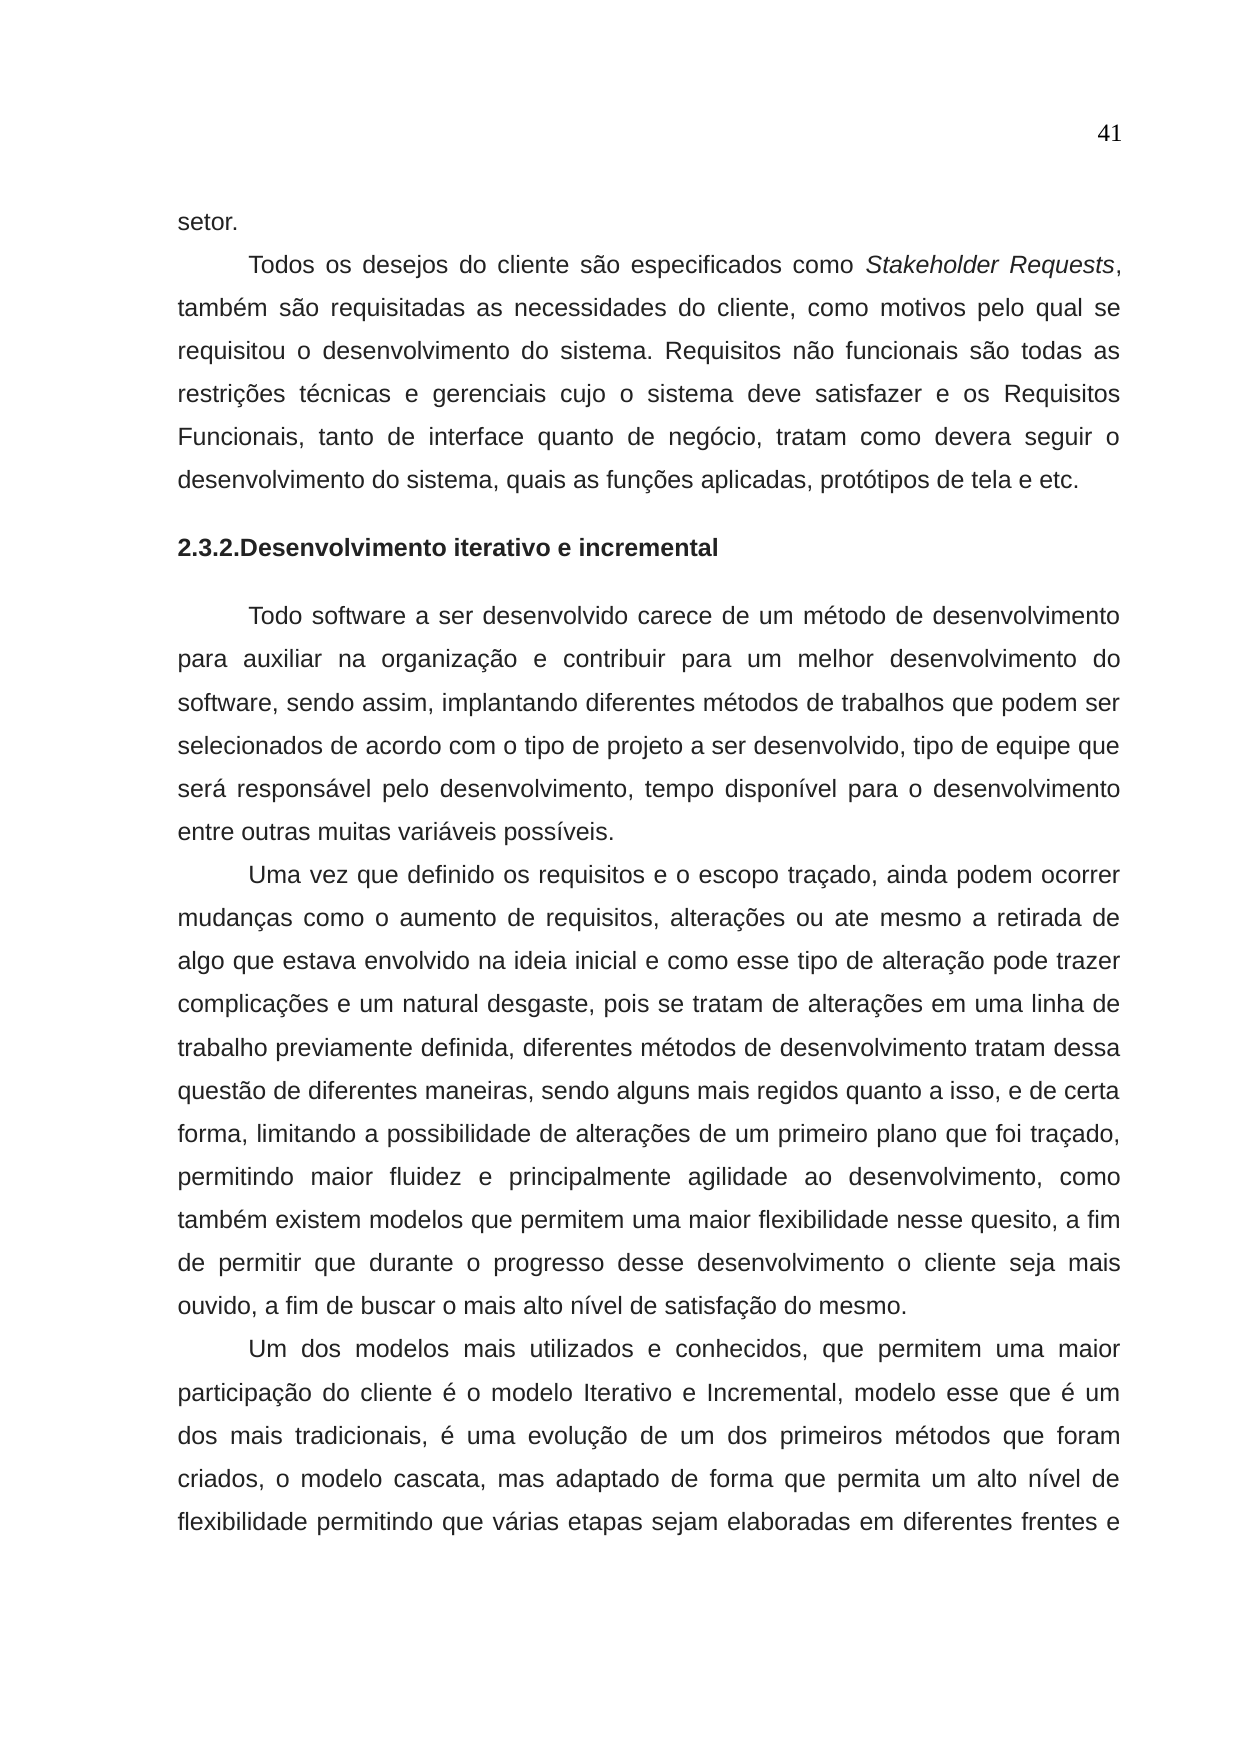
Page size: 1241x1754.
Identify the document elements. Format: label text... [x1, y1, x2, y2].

subtitle 2.3.2.Desenvolvimento iterativo e incremental [177, 533, 1122, 562]
text Uma vez que definido os requisitos e o escopo traçado, ainda podem ocorrer mudanças como o aumento de requisitos, alterações ou ate mesmo a retirada de algo que estava envolvido na ideia inicial e como esse tipo de alteração pode trazer complicações e um natural desgaste, pois se tratam de alterações em uma linha de trabalho previamente definida, diferentes métodos de desenvolvimento tratam dessa questão de diferentes maneiras, sendo alguns mais regidos quanto a isso, e de certa forma, limitando a possibilidade de alterações de um primeiro plano que foi traçado, permitindo maior fluidez e principalmente agilidade ao desenvolvimento, como também existem modelos que permitem uma maior flexibilidade nesse quesito, a fim de permitir que durante o progresso desse desenvolvimento o cliente seja mais ouvido, a fim de buscar o mais alto nível de satisfação do mesmo. [177, 860, 1122, 1320]
text Todo software a ser desenvolvido carece de um método de desenvolvimento para auxiliar na organização e contribuir para um melhor desenvolvimento do software, sendo assim, implantando diferentes métodos de trabalhos que podem ser selecionados de acordo com o tipo de projeto a ser desenvolvido, tipo de equipe que será responsável pelo desenvolvimento, tempo disponível para o desenvolvimento entre outras muitas variáveis possíveis. [177, 601, 1122, 846]
text Um dos modelos mais utilizados e conhecidos, que permitem uma maior participação do cliente é o modelo Iterativo e Incremental, modelo esse que é um dos mais tradicionais, é uma evolução de um dos primeiros métodos que foram criados, o modelo cascata, mas adaptado de forma que permita um alto nível de flexibilidade permitindo que várias etapas sejam elaboradas em diferentes frentes e [177, 1334, 1122, 1536]
text setor. [177, 207, 1122, 235]
text Todos os desejos do cliente são especificados como Stakeholder Requests, também são requisitadas as necessidades do cliente, como motivos pelo qual se requisitou o desenvolvimento do sistema. Requisitos não funcionais são todas as restrições técnicas e gerenciais cujo o sistema deve satisfazer e os Requisitos Funcionais, tanto de interface quanto de negócio, tratam como devera seguir o desenvolvimento do sistema, quais as funções aplicadas, protótipos de tela e etc. [177, 250, 1122, 494]
